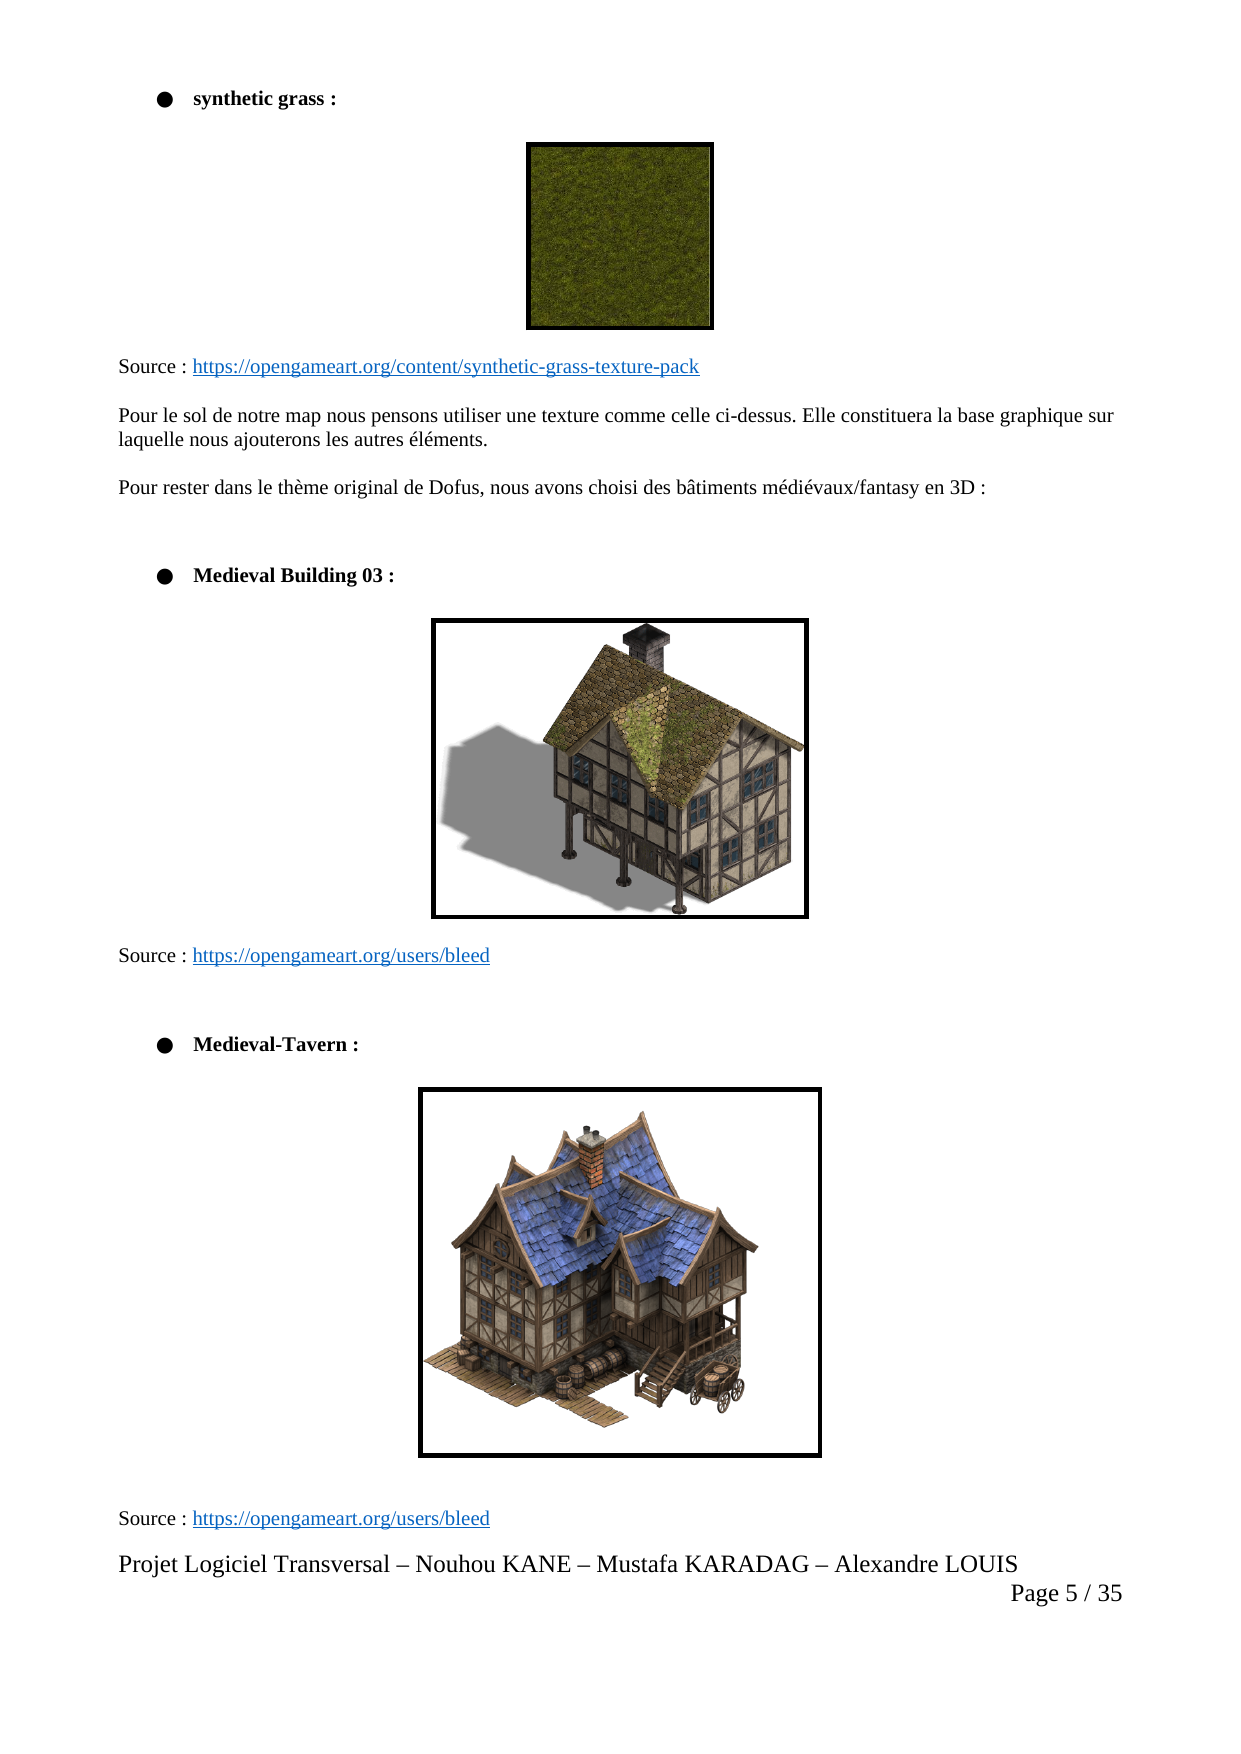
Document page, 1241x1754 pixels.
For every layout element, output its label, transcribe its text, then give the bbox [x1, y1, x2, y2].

list Medieval Building 03 : [156, 552, 1122, 594]
text Source : https://opengameart.org/content/synthetic-grass-texture-pack [118, 354, 1122, 378]
list synthetic grass : [156, 75, 1122, 118]
text Source : https://opengameart.org/users/bleed [118, 943, 1122, 967]
text Source : https://opengameart.org/users/bleed [118, 1458, 1122, 1530]
list Medieval-Tavern : [156, 1020, 1122, 1063]
text Pour le sol de notre map nous pensons utiliser une texture comme celle ci-dessus. Elle constituera la base graphique sur laquelle nous ajouterons les autres éléments. [118, 402, 1122, 451]
text Pour rester dans le thème original de Dofus, nous avons choisi des bâtiments médiévaux/fantasy en 3D : [118, 475, 1122, 499]
